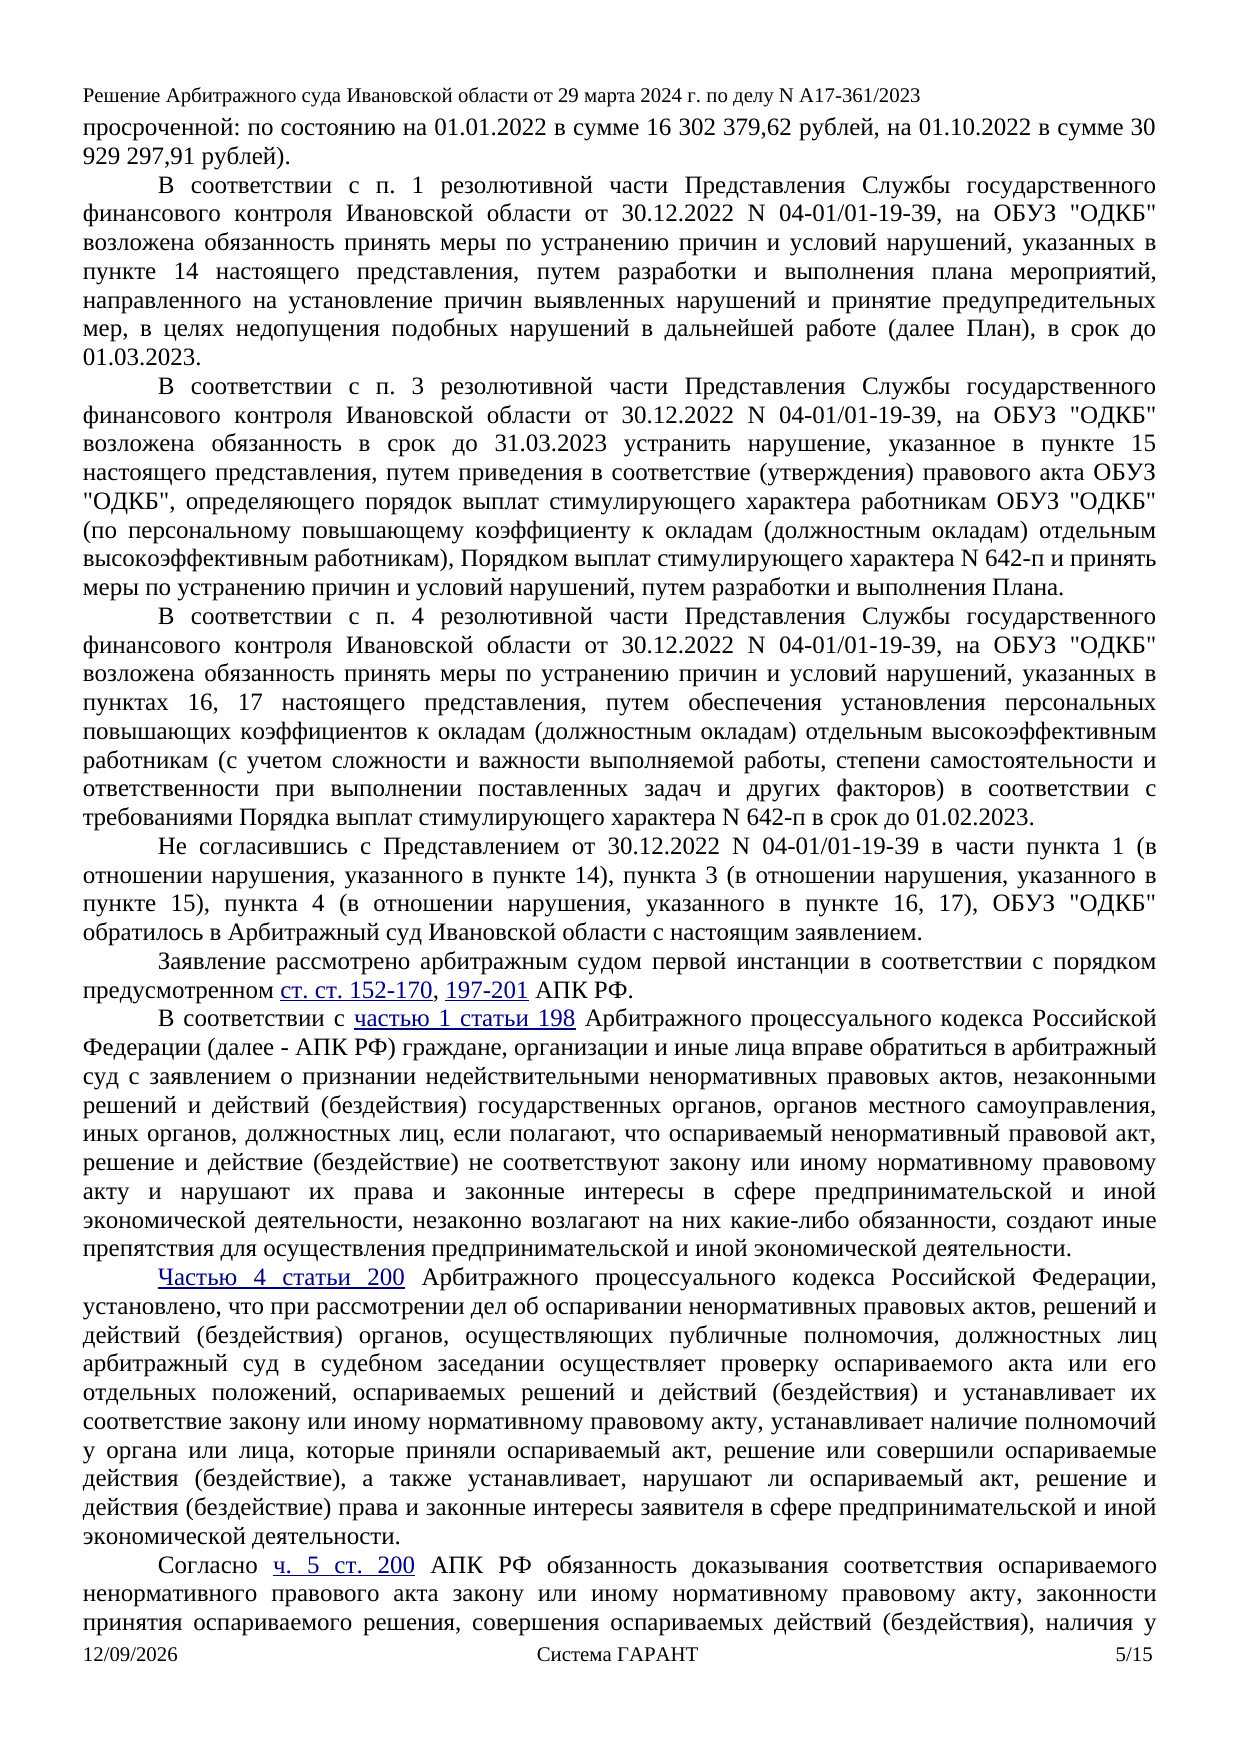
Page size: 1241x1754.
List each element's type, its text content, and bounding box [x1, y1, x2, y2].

text Согласно ч. 5 ст. 200 АПК РФ обязанность доказывания соответствия оспариваемого ненормативного правового акта закону или иному нормативному правовому акту, законности принятия оспариваемого решения, совершения оспариваемых действий (бездействия), наличия у [83, 1550, 1157, 1636]
text Заявление рассмотрено арбитражным судом первой инстанции в соответствии с порядком предусмотренном ст. ст. 152-170, 197-201 АПК РФ. [83, 946, 1157, 1003]
text В соответствии с частью 1 статьи 198 Арбитражного процессуального кодекса Российской Федерации (далее - АПК РФ) граждане, организации и иные лица вправе обратиться в арбитражный суд с заявлением о признании недействительными ненормативных правовых актов, незаконными решений и действий (бездействия) государственных органов, органов местного самоуправления, иных органов, должностных лиц, если полагают, что оспариваемый ненормативный правовой акт, решение и действие (бездействие) не соответствуют закону или иному нормативному правовому акту и нарушают их права и законные интересы в сфере предпринимательской и иной экономической деятельности, незаконно возлагают на них какие-либо обязанности, создают иные препятствия для осуществления предпринимательской и иной экономической деятельности. [83, 1003, 1157, 1262]
text В соответствии с п. 1 резолютивной части Представления Службы государственного финансового контроля Ивановской области от 30.12.2022 N 04-01/01-19-39, на ОБУЗ "ОДКБ" возложена обязанность принять меры по устранению причин и условий нарушений, указанных в пункте 14 настоящего представления, путем разработки и выполнения плана мероприятий, направленного на установление причин выявленных нарушений и принятие предупредительных мер, в целях недопущения подобных нарушений в дальнейшей работе (далее План), в срок до 01.03.2023. [83, 170, 1157, 371]
text Частью 4 статьи 200 Арбитражного процессуального кодекса Российской Федерации, установлено, что при рассмотрении дел об оспаривании ненормативных правовых актов, решений и действий (бездействия) органов, осуществляющих публичные полномочия, должностных лиц арбитражный суд в судебном заседании осуществляет проверку оспариваемого акта или его отдельных положений, оспариваемых решений и действий (бездействия) и устанавливает их соответствие закону или иному нормативному правовому акту, устанавливает наличие полномочий у органа или лица, которые приняли оспариваемый акт, решение или совершили оспариваемые действия (бездействие), а также устанавливает, нарушают ли оспариваемый акт, решение и действия (бездействие) права и законные интересы заявителя в сфере предпринимательской и иной экономической деятельности. [83, 1262, 1157, 1550]
text Не согласившись с Представлением от 30.12.2022 N 04-01/01-19-39 в части пункта 1 (в отношении нарушения, указанного в пункте 14), пункта 3 (в отношении нарушения, указанного в пункте 15), пункта 4 (в отношении нарушения, указанного в пункте 16, 17), ОБУЗ "ОДКБ" обратилось в Арбитражный суд Ивановской области с настоящим заявлением. [83, 831, 1157, 946]
text В соответствии с п. 4 резолютивной части Представления Службы государственного финансового контроля Ивановской области от 30.12.2022 N 04-01/01-19-39, на ОБУЗ "ОДКБ" возложена обязанность принять меры по устранению причин и условий нарушений, указанных в пунктах 16, 17 настоящего представления, путем обеспечения установления персональных повышающих коэффициентов к окладам (должностным окладам) отдельным высокоэффективным работникам (с учетом сложности и важности выполняемой работы, степени самостоятельности и ответственности при выполнении поставленных задач и других факторов) в соответствии с требованиями Порядка выплат стимулирующего характера N 642-п в срок до 01.02.2023. [83, 601, 1157, 831]
text просроченной: по состоянию на 01.01.2022 в сумме 16 302 379,62 рублей, на 01.10.2022 в сумме 30 929 297,91 рублей). [83, 112, 1157, 170]
text В соответствии с п. 3 резолютивной части Представления Службы государственного финансового контроля Ивановской области от 30.12.2022 N 04-01/01-19-39, на ОБУЗ "ОДКБ" возложена обязанность в срок до 31.03.2023 устранить нарушение, указанное в пункте 15 настоящего представления, путем приведения в соответствие (утверждения) правового акта ОБУЗ "ОДКБ", определяющего порядок выплат стимулирующего характера работникам ОБУЗ "ОДКБ" (по персональному повышающему коэффициенту к окладам (должностным окладам) отдельным высокоэффективным работникам), Порядком выплат стимулирующего характера N 642-п и принять меры по устранению причин и условий нарушений, путем разработки и выполнения Плана. [83, 371, 1157, 601]
